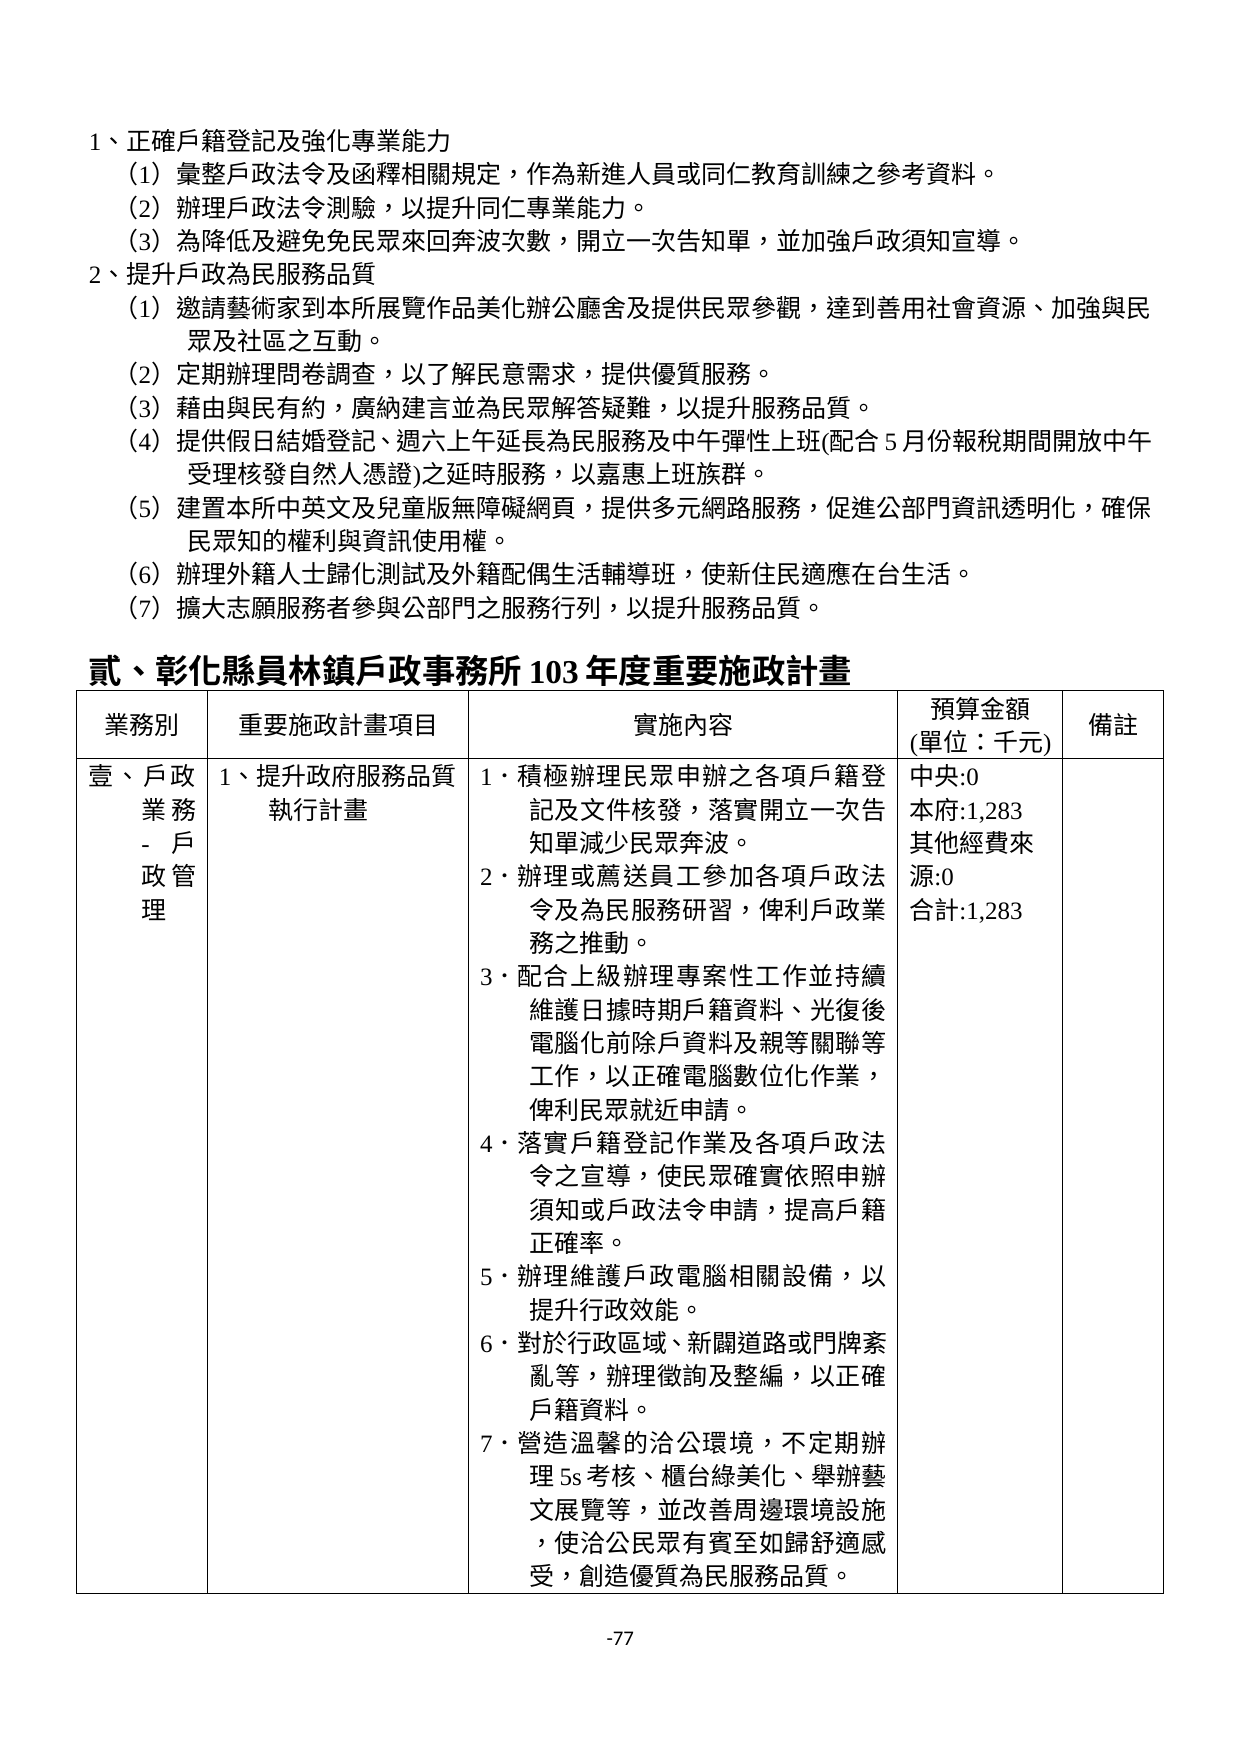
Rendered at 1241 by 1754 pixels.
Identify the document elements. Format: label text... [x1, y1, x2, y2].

table_header 實施內容 [469, 691, 897, 758]
table_cell 壹、戶政業務-戶政管理 [77, 759, 207, 1592]
table_cell [1063, 759, 1163, 1592]
list 建置本所中英文及兒童版無障礙網頁，提供多元網路服務，促進公部門資訊透明化，確保民眾知的權利與資訊使用權。 [113, 490, 1152, 557]
table_header 業務別 [77, 691, 207, 758]
list 提升戶政為民服務品質 [88, 257, 1152, 290]
list 彙整戶政法令及函釋相關規定，作為新進人員或同仁教育訓練之參考資料。 [113, 157, 1152, 190]
list 正確戶籍登記及強化專業能力 [88, 124, 1152, 157]
list 辦理戶政法令測驗，以提升同仁專業能力。 [113, 190, 1152, 224]
table_cell 積極辦理民眾申辦之各項戶籍登記及文件核發，落實開立一次告知單減少民眾奔波。 辦理或薦送員工參加各項戶政法令及為民服務研習，俾利戶政業務之推動。 配合上級辦理專案性工作並持續維護日據時期戶籍資料、光復後電腦化前除戶資料及親等關聯等工作，以正確電腦數位化作業，俾利民眾就近申請。 落實戶籍登記作業及各項戶政法令之宣導，使民眾確實依照申辦須知或戶政法令申請，提高戶籍正確率。 辦理維護戶政電腦相關設備，以提升行政效能。 對於行政區域、新闢道路或門牌紊亂等，辦理徵詢及整編，以正確戶籍資料。 營造溫馨的洽公環境，不定期辦理5s考核、櫃台綠美化、舉辦藝文展覽等，並改善周邊環境設施，使洽公民眾有賓至如歸舒適感受，創造優質為民服務品質。 [469, 759, 897, 1592]
table_header 預算金額 (單位：千元) [898, 691, 1062, 758]
list 擴大志願服務者參與公部門之服務行列，以提升服務品質。 [113, 590, 1152, 624]
table_cell 提升政府服務品質執行計畫 [208, 759, 468, 1592]
list 邀請藝術家到本所展覽作品美化辦公廳舍及提供民眾參觀，達到善用社會資源、加強與民眾及社區之互動。 [113, 290, 1152, 357]
list 提供假日結婚登記、週六上午延長為民服務及中午彈性上班(配合5月份報稅期間開放中午受理核發自然人憑證)之延時服務，以嘉惠上班族群。 [113, 424, 1152, 490]
table_cell 中央:0 本府:1,283 其他經費來源:0 合計:1,283 [898, 759, 1062, 1592]
list 為降低及避免免民眾來回奔波次數，開立一次告知單，並加強戶政須知宣導。 [113, 224, 1152, 257]
list 藉由與民有約，廣納建言並為民眾解答疑難，以提升服務品質。 [113, 390, 1152, 424]
list 辦理外籍人士歸化測試及外籍配偶生活輔導班，使新住民適應在台生活。 [113, 557, 1152, 590]
table_header 備註 [1063, 691, 1163, 758]
list 定期辦理問卷調查，以了解民意需求，提供優質服務。 [113, 357, 1152, 390]
table_header 重要施政計畫項目 [208, 691, 468, 758]
text 貳、彰化縣員林鎮戶政事務所103年度重要施政計畫 [88, 657, 1152, 690]
